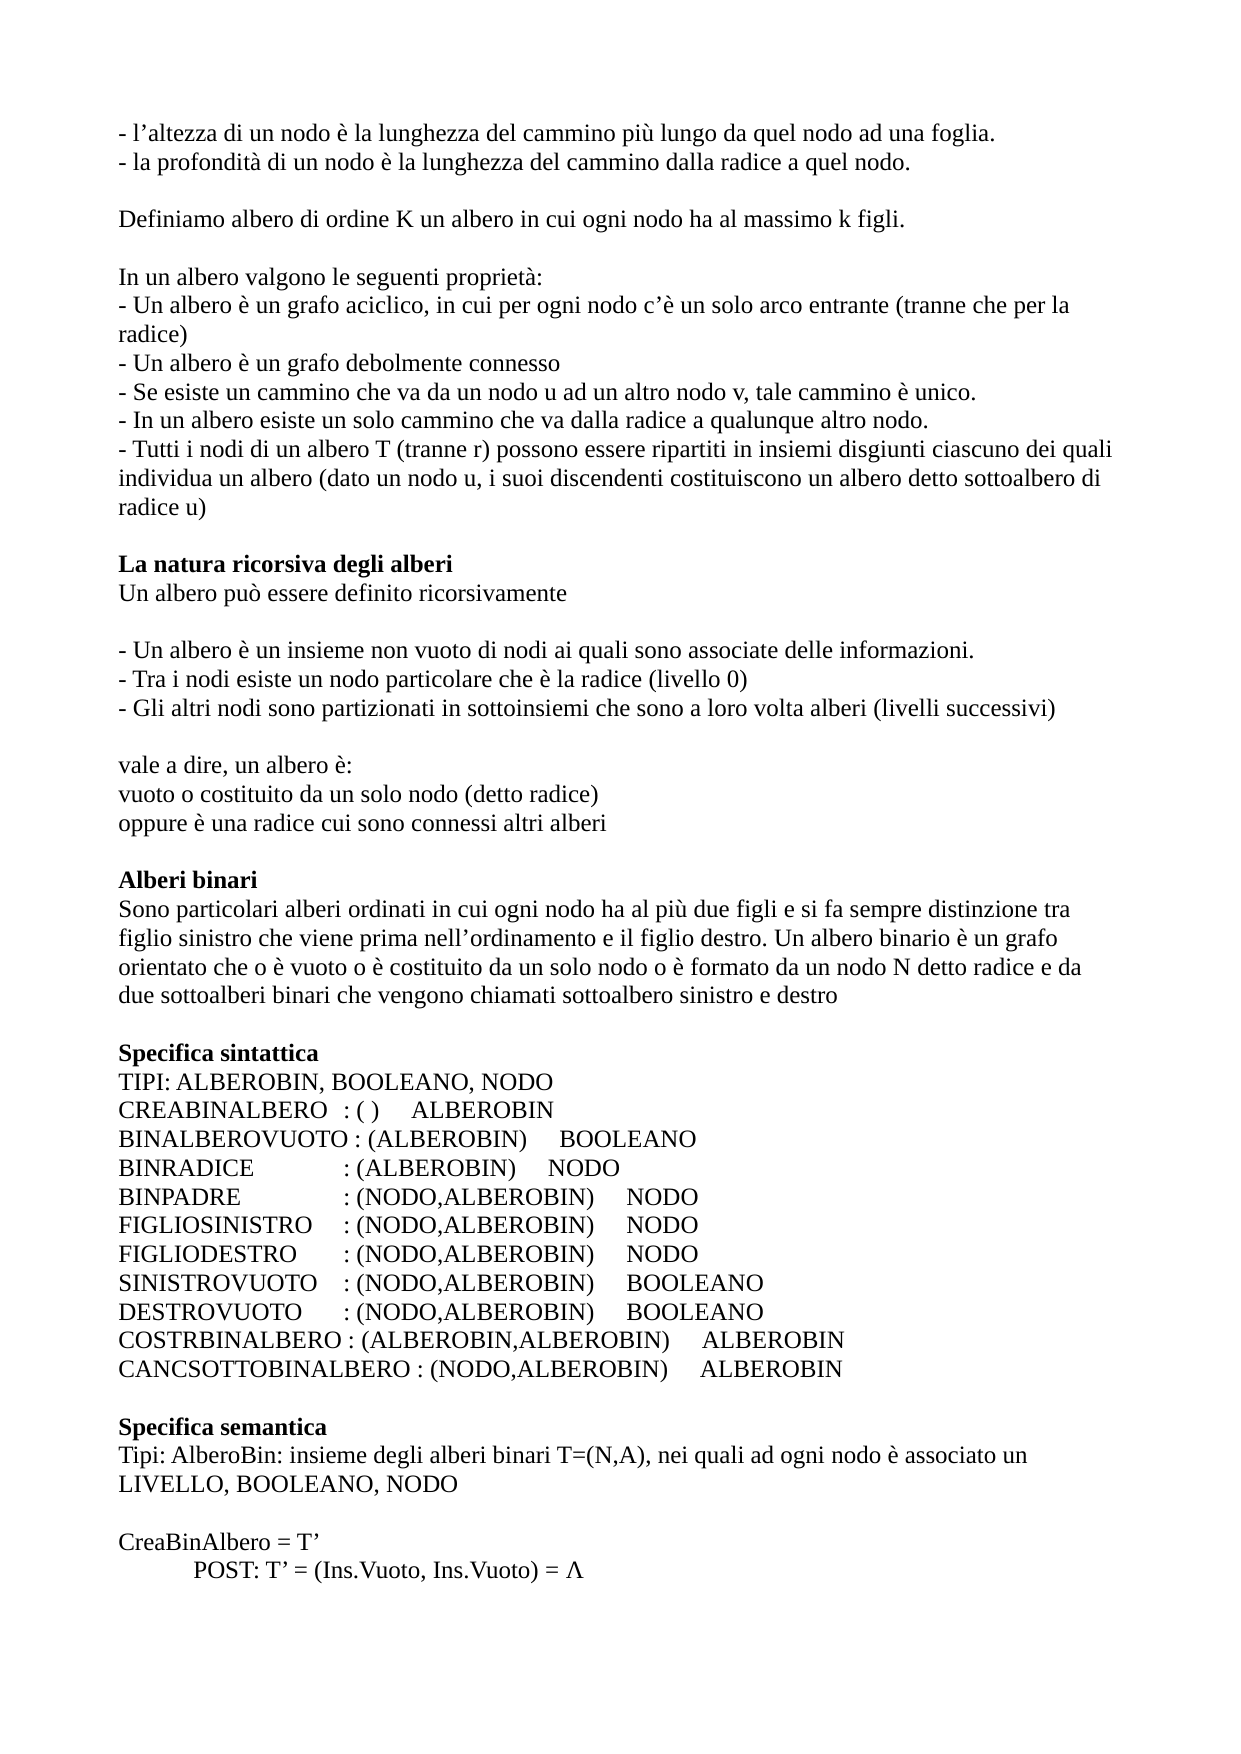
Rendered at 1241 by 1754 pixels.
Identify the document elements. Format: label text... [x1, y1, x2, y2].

text Alberi binari [118, 866, 1122, 894]
text BINRADICE : (ALBEROBIN)  NODO [118, 1153, 1122, 1182]
text Specifica semantica [118, 1412, 1122, 1441]
text Un albero può essere definito ricorsivamente [118, 578, 1122, 607]
text In un albero valgono le seguenti proprietà: [118, 262, 1122, 291]
text - Un albero è un grafo debolmente connesso [118, 348, 1122, 377]
text CANCSOTTOBINALBERO : (NODO,ALBEROBIN)  ALBEROBIN [118, 1354, 1122, 1383]
text La natura ricorsiva degli alberi [118, 549, 1122, 578]
text - Gli altri nodi sono partizionati in sottoinsiemi che sono a loro volta alberi (livelli successivi) [118, 693, 1122, 722]
text - Un albero è un insieme non vuoto di nodi ai quali sono associate delle informazioni. [118, 636, 1122, 664]
text Definiamo albero di ordine K un albero in cui ogni nodo ha al massimo k figli. [118, 204, 1122, 233]
text COSTRBINALBERO : (ALBEROBIN,ALBEROBIN)  ALBEROBIN [118, 1326, 1122, 1354]
text - Se esiste un cammino che va da un nodo u ad un altro nodo v, tale cammino è unico. [118, 377, 1122, 406]
text BINALBEROVUOTO : (ALBEROBIN)  BOOLEANO [118, 1124, 1122, 1153]
text CreaBinAlbero = T’ [118, 1527, 1122, 1556]
text - Tutti i nodi di un albero T (tranne r) possono essere ripartiti in insiemi disgiunti ciascuno dei quali individua un albero (dato un nodo u, i suoi discendenti costituiscono un albero detto sottoalbero di radice u) [118, 434, 1122, 521]
text Specifica sintattica [118, 1038, 1122, 1067]
text - l’altezza di un nodo è la lunghezza del cammino più lungo da quel nodo ad una foglia. [118, 118, 1122, 147]
text vuoto o costituito da un solo nodo (detto radice) [118, 779, 1122, 808]
text - Tra i nodi esiste un nodo particolare che è la radice (livello 0) [118, 664, 1122, 693]
text CREABINALBERO : ( )  ALBEROBIN [118, 1096, 1122, 1124]
text FIGLIOSINISTRO : (NODO,ALBEROBIN)  NODO [118, 1211, 1122, 1239]
text POST: T’ = (Ins.Vuoto, Ins.Vuoto) = Λ [118, 1556, 1122, 1584]
text - Un albero è un grafo aciclico, in cui per ogni nodo c’è un solo arco entrante (tranne che per la radice) [118, 291, 1122, 348]
text TIPI: ALBEROBIN, BOOLEANO, NODO [118, 1067, 1122, 1096]
text FIGLIODESTRO : (NODO,ALBEROBIN)  NODO [118, 1239, 1122, 1268]
text Sono particolari alberi ordinati in cui ogni nodo ha al più due figli e si fa sempre distinzione tra figlio sinistro che viene prima nell’ordinamento e il figlio destro. Un albero binario è un grafo orientato che o è vuoto o è costituito da un solo nodo o è formato da un nodo N detto radice e da due sottoalberi binari che vengono chiamati sottoalbero sinistro e destro [118, 894, 1122, 1009]
text DESTROVUOTO : (NODO,ALBEROBIN)  BOOLEANO [118, 1297, 1122, 1326]
text BINPADRE : (NODO,ALBEROBIN)  NODO [118, 1182, 1122, 1211]
text SINISTROVUOTO : (NODO,ALBEROBIN)  BOOLEANO [118, 1268, 1122, 1297]
text vale a dire, un albero è: [118, 751, 1122, 779]
text - la profondità di un nodo è la lunghezza del cammino dalla radice a quel nodo. [118, 147, 1122, 176]
text - In un albero esiste un solo cammino che va dalla radice a qualunque altro nodo. [118, 406, 1122, 434]
text Tipi: AlberoBin: insieme degli alberi binari T=(N,A), nei quali ad ogni nodo è associato un LIVELLO, BOOLEANO, NODO [118, 1441, 1122, 1498]
text oppure è una radice cui sono connessi altri alberi [118, 808, 1122, 837]
